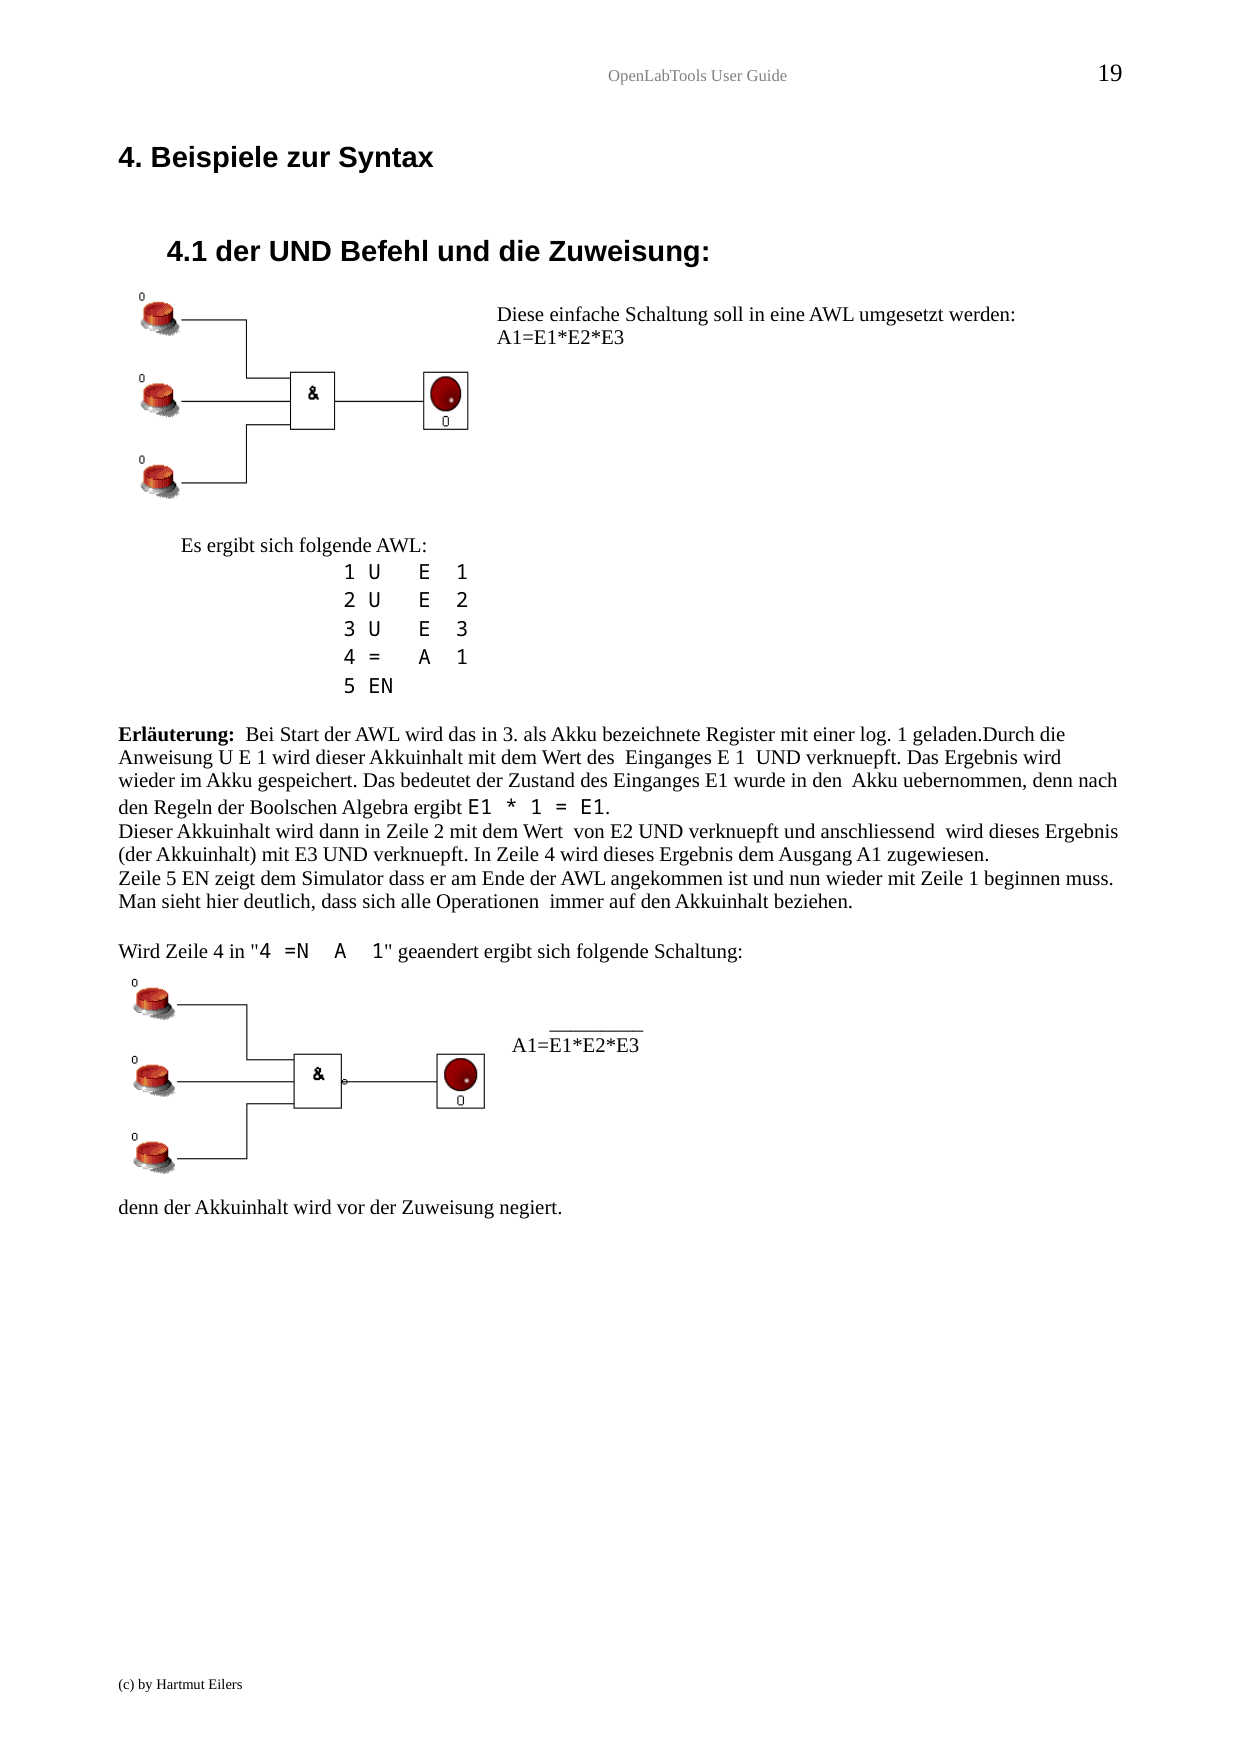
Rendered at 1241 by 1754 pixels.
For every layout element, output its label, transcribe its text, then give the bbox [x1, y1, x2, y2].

text Wird Zeile 4 in "4 =N A 1" geaendert ergibt sich folgende Schaltung: [118, 936, 1122, 964]
subtitle 4. Beispiele zur Syntax [118, 141, 1122, 174]
text _________ [508, 1011, 1122, 1034]
text A1=E1*E2*E3 [508, 1034, 1122, 1057]
picture [121, 969, 508, 1189]
text Erläuterung: Bei Start der AWL wird das in 3. als Akku bezeichnete Register mit einer log. 1 geladen.Durch die Anweisung U E 1 wird dieser Akkuinhalt mit dem Wert des Einganges E 1 UND verknuepft. Das Ergebnis wird wieder im Akku gespeichert. Das bedeutet der Zustand des Einganges E1 wurde in den Akku uebernommen, denn nach den Regeln der Boolschen Algebra ergibt E1 * 1 = E1. Dieser Akkuinhalt wird dann in Zeile 2 mit dem Wert von E2 UND verknuepft und anschliessend wird dieses Ergebnis (der Akkuinhalt) mit E3 UND verknuepft. In Zeile 4 wird dieses Ergebnis dem Ausgang A1 zugewiesen. Zeile 5 EN zeigt dem Simulator dass er am Ende der AWL angekommen ist und nun wieder mit Zeile 1 beginnen muss. Man sieht hier deutlich, dass sich alle Operationen immer auf den Akkuinhalt beziehen. [118, 722, 1122, 913]
text 4 = A 1 [118, 642, 1122, 671]
text 1 U E 1 [118, 557, 1122, 586]
picture [124, 281, 497, 515]
text 5 EN [118, 671, 1122, 699]
subtitle 4.1 der UND Befehl und die Zuweisung: [118, 234, 1122, 267]
text Diese einfache Schaltung soll in eine AWL umgesetzt werden: A1=E1*E2*E3 [497, 303, 1122, 349]
text Es ergibt sich folgende AWL: [118, 534, 1122, 557]
text denn der Akkuinhalt wird vor der Zuweisung negiert. [118, 1172, 1122, 1219]
text 2 U E 2 [118, 586, 1122, 614]
text 3 U E 3 [118, 614, 1122, 642]
